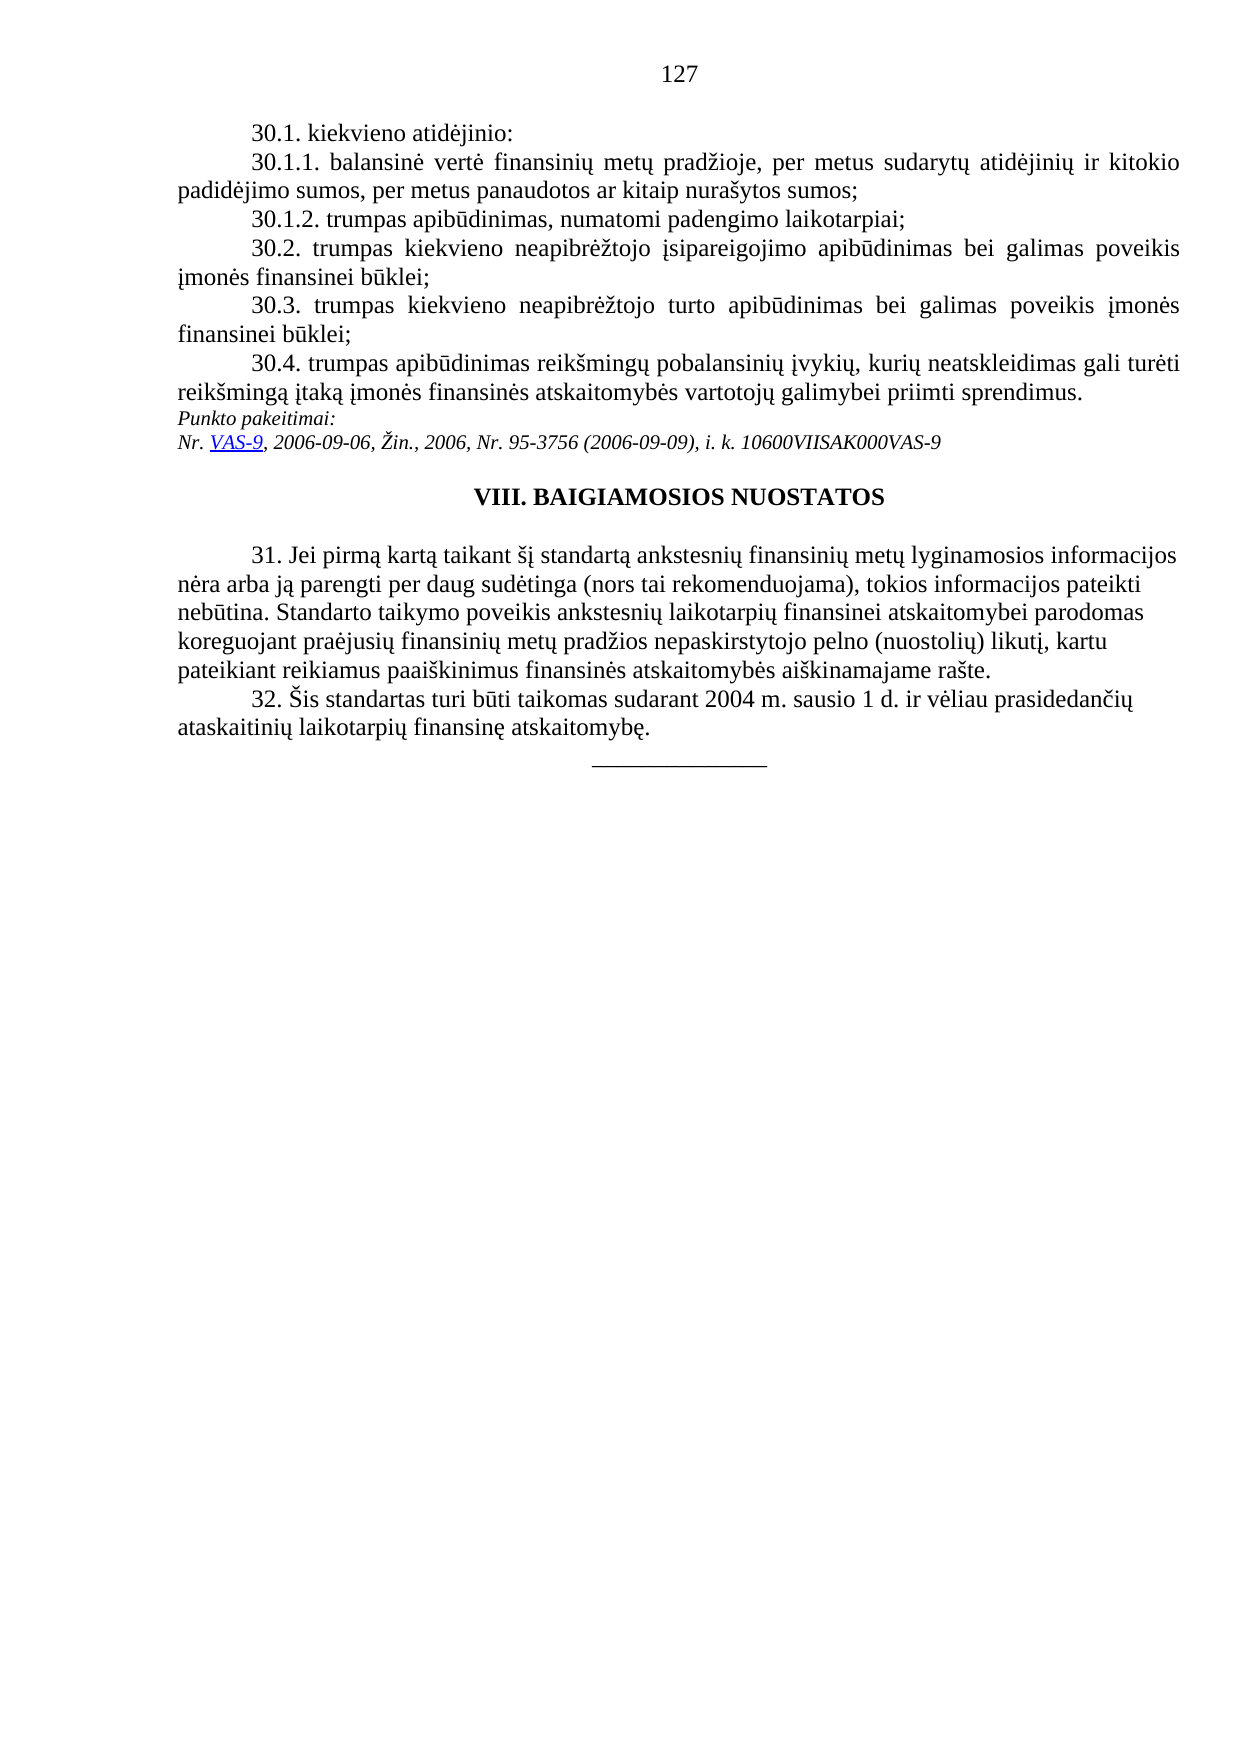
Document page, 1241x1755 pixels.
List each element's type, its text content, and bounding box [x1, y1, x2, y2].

text 32. Šis standartas turi būti taikomas sudarant 2004 m. sausio 1 d. ir vėliau prasidedančių ataskaitinių laikotarpių finansinę atskaitomybę. [177, 684, 1181, 741]
text 30.3. trumpas kiekvieno neapibrėžtojo turto apibūdinimas bei galimas poveikis įmonės finansinei būklei; [177, 291, 1181, 348]
text 30.1. kiekvieno atidėjinio: [177, 118, 1181, 147]
text 30.1.2. trumpas apibūdinimas, numatomi padengimo laikotarpiai; [177, 204, 1181, 233]
text Nr. VAS-9, 2006-09-06, Žin., 2006, Nr. 95-3756 (2006-09-09), i. k. 10600VIISAK000VAS-9 [177, 430, 1181, 454]
text 31. Jei pirmą kartą taikant šį standartą ankstesnių finansinių metų lyginamosios informacijos nėra arba ją parengti per daug sudėtinga (nors tai rekomenduojama), tokios informacijos pateikti nebūtina. Standarto taikymo poveikis ankstesnių laikotarpių finansinei atskaitomybei parodomas koreguojant praėjusių finansinių metų pradžios nepaskirstytojo pelno (nuostolių) likutį, kartu pateikiant reikiamus paaiškinimus finansinės atskaitomybės aiškinamajame rašte. [177, 540, 1181, 684]
text 30.2. trumpas kiekvieno neapibrėžtojo įsipareigojimo apibūdinimas bei galimas poveikis įmonės finansinei būklei; [177, 233, 1181, 291]
text VIII. BAIGIAMOSIOS NUOSTATOS [177, 482, 1181, 511]
text Punkto pakeitimai: [177, 406, 1181, 430]
text 30.4. trumpas apibūdinimas reikšmingų pobalansinių įvykių, kurių neatskleidimas gali turėti reikšmingą įtaką įmonės finansinės atskaitomybės vartotojų galimybei priimti sprendimus. [177, 348, 1181, 406]
text ______________ [177, 741, 1181, 770]
text 30.1.1. balansinė vertė finansinių metų pradžioje, per metus sudarytų atidėjinių ir kitokio padidėjimo sumos, per metus panaudotos ar kitaip nurašytos sumos; [177, 147, 1181, 204]
